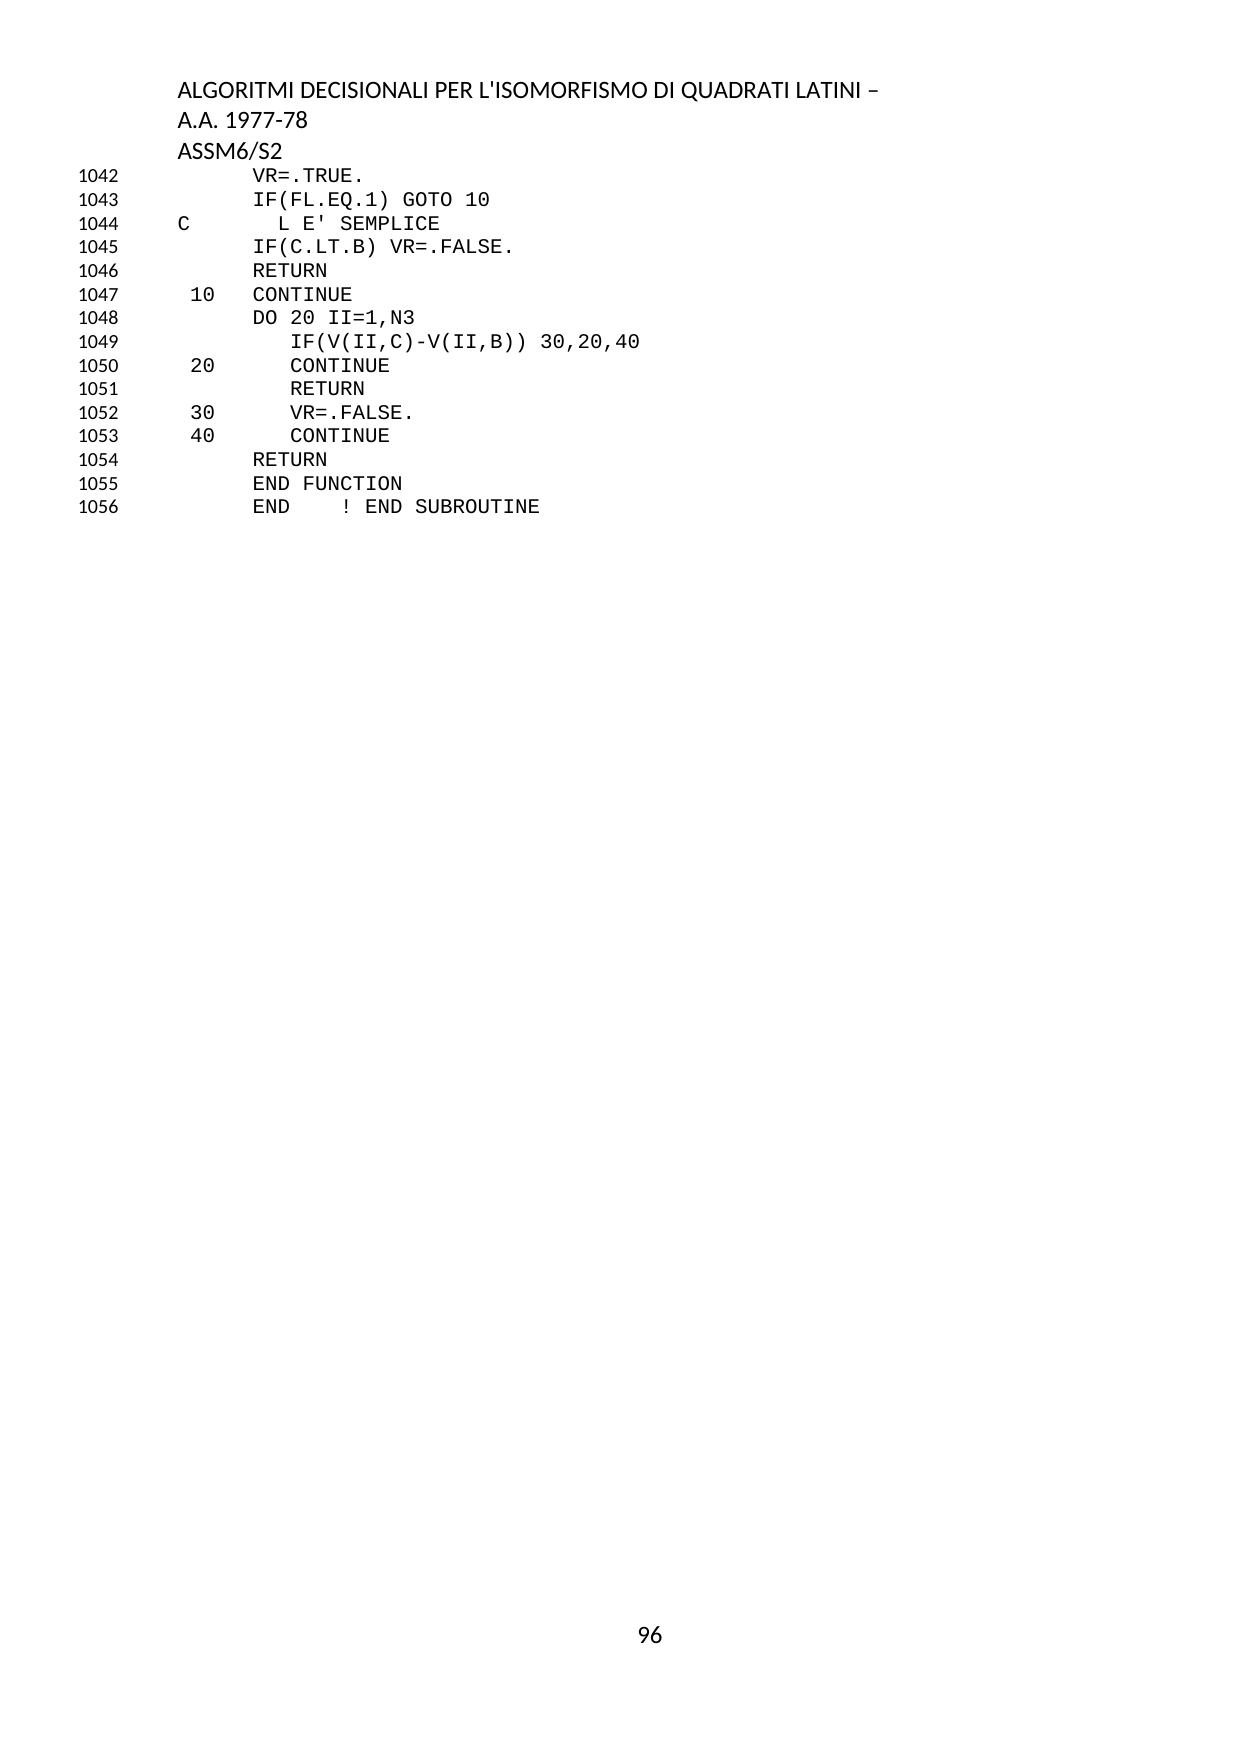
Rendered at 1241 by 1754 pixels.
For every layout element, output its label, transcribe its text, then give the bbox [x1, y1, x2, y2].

text 30 VR=.FALSE. [177, 402, 1122, 426]
text VR=.TRUE. [177, 165, 1122, 189]
text IF(V(II,C)-V(II,B)) 30,20,40 [177, 331, 1122, 354]
text C L E' SEMPLICE [177, 213, 1122, 236]
text END ! END SUBROUTINE [177, 496, 1122, 520]
text IF(FL.EQ.1) GOTO 10 [177, 189, 1122, 213]
text IF(C.LT.B) VR=.FALSE. [177, 236, 1122, 260]
text END FUNCTION [177, 473, 1122, 496]
text RETURN [177, 449, 1122, 473]
text 20 CONTINUE [177, 354, 1122, 378]
text 10 CONTINUE [177, 284, 1122, 307]
text RETURN [177, 260, 1122, 284]
text 40 CONTINUE [177, 426, 1122, 449]
text DO 20 II=1,N3 [177, 307, 1122, 331]
text RETURN [177, 378, 1122, 402]
